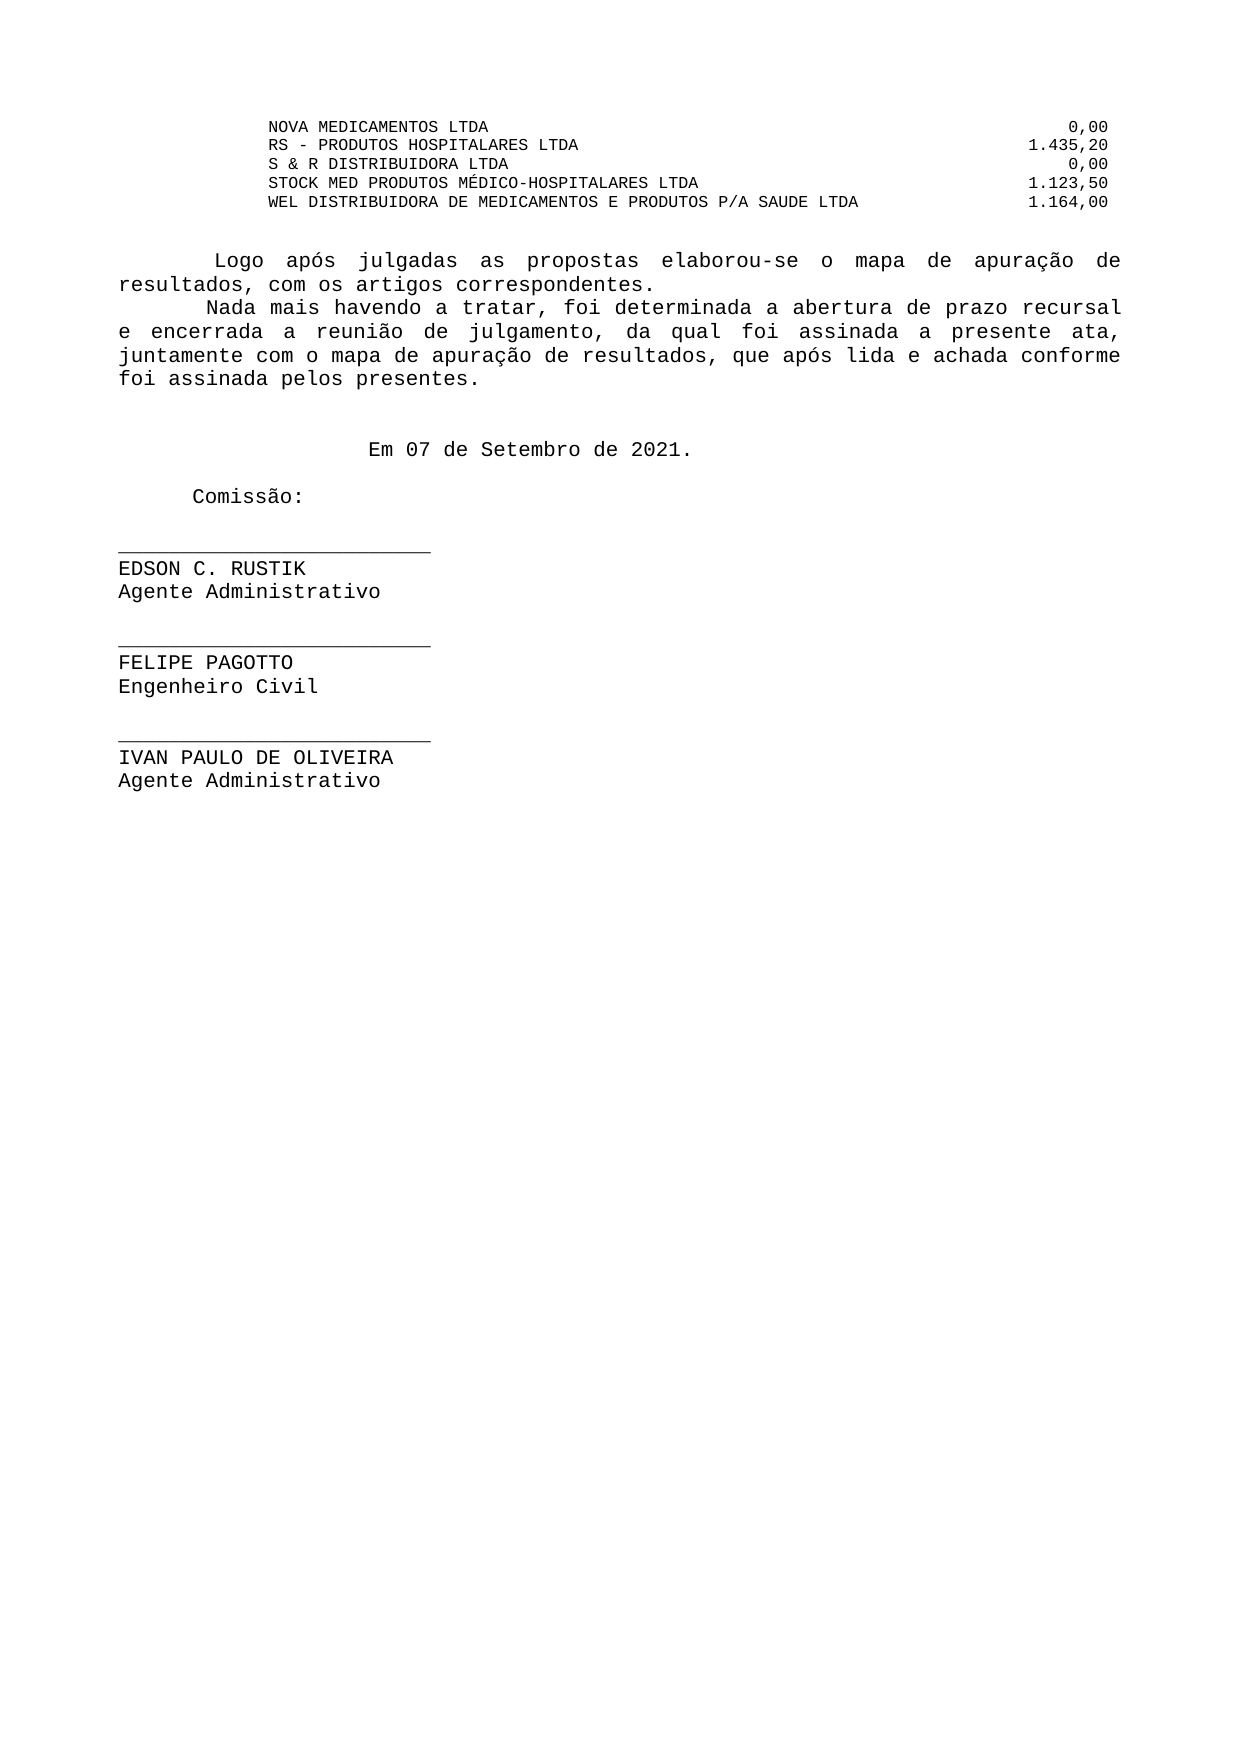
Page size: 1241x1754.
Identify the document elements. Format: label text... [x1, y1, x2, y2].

text NOVA MEDICAMENTOS LTDA 0,00 RS - PRODUTOS HOSPITALARES LTDA 1.435,20 S & R DISTRIBUIDORA LTDA 0,00 STOCK MED PRODUTOS MÉDICO-HOSPITALARES LTDA 1.123,50 WEL DISTRIBUIDORA DE MEDICAMENTOS E PRODUTOS P/A SAUDE LTDA 1.164,00 [118, 118, 1122, 250]
text _________________________ EDSON C. RUSTIK Agente Administrativo _________________________ FELIPE PAGOTTO Engenheiro Civil _________________________ IVAN PAULO DE OLIVEIRA Agente Administrativo [118, 534, 1122, 841]
text Logo após julgadas as propostas elaborou-se o mapa de apuração de resultados, com os artigos correspondentes. [118, 250, 1122, 297]
text Em 07 de Setembro de 2021. [118, 439, 1122, 463]
text Nada mais havendo a tratar, foi determinada a abertura de prazo recursal e encerrada a reunião de julgamento, da qual foi assinada a presente ata, juntamente com o mapa de apuração de resultados, que após lida e achada conforme foi assinada pelos presentes. [118, 297, 1122, 392]
text Comissão: [118, 487, 1122, 510]
